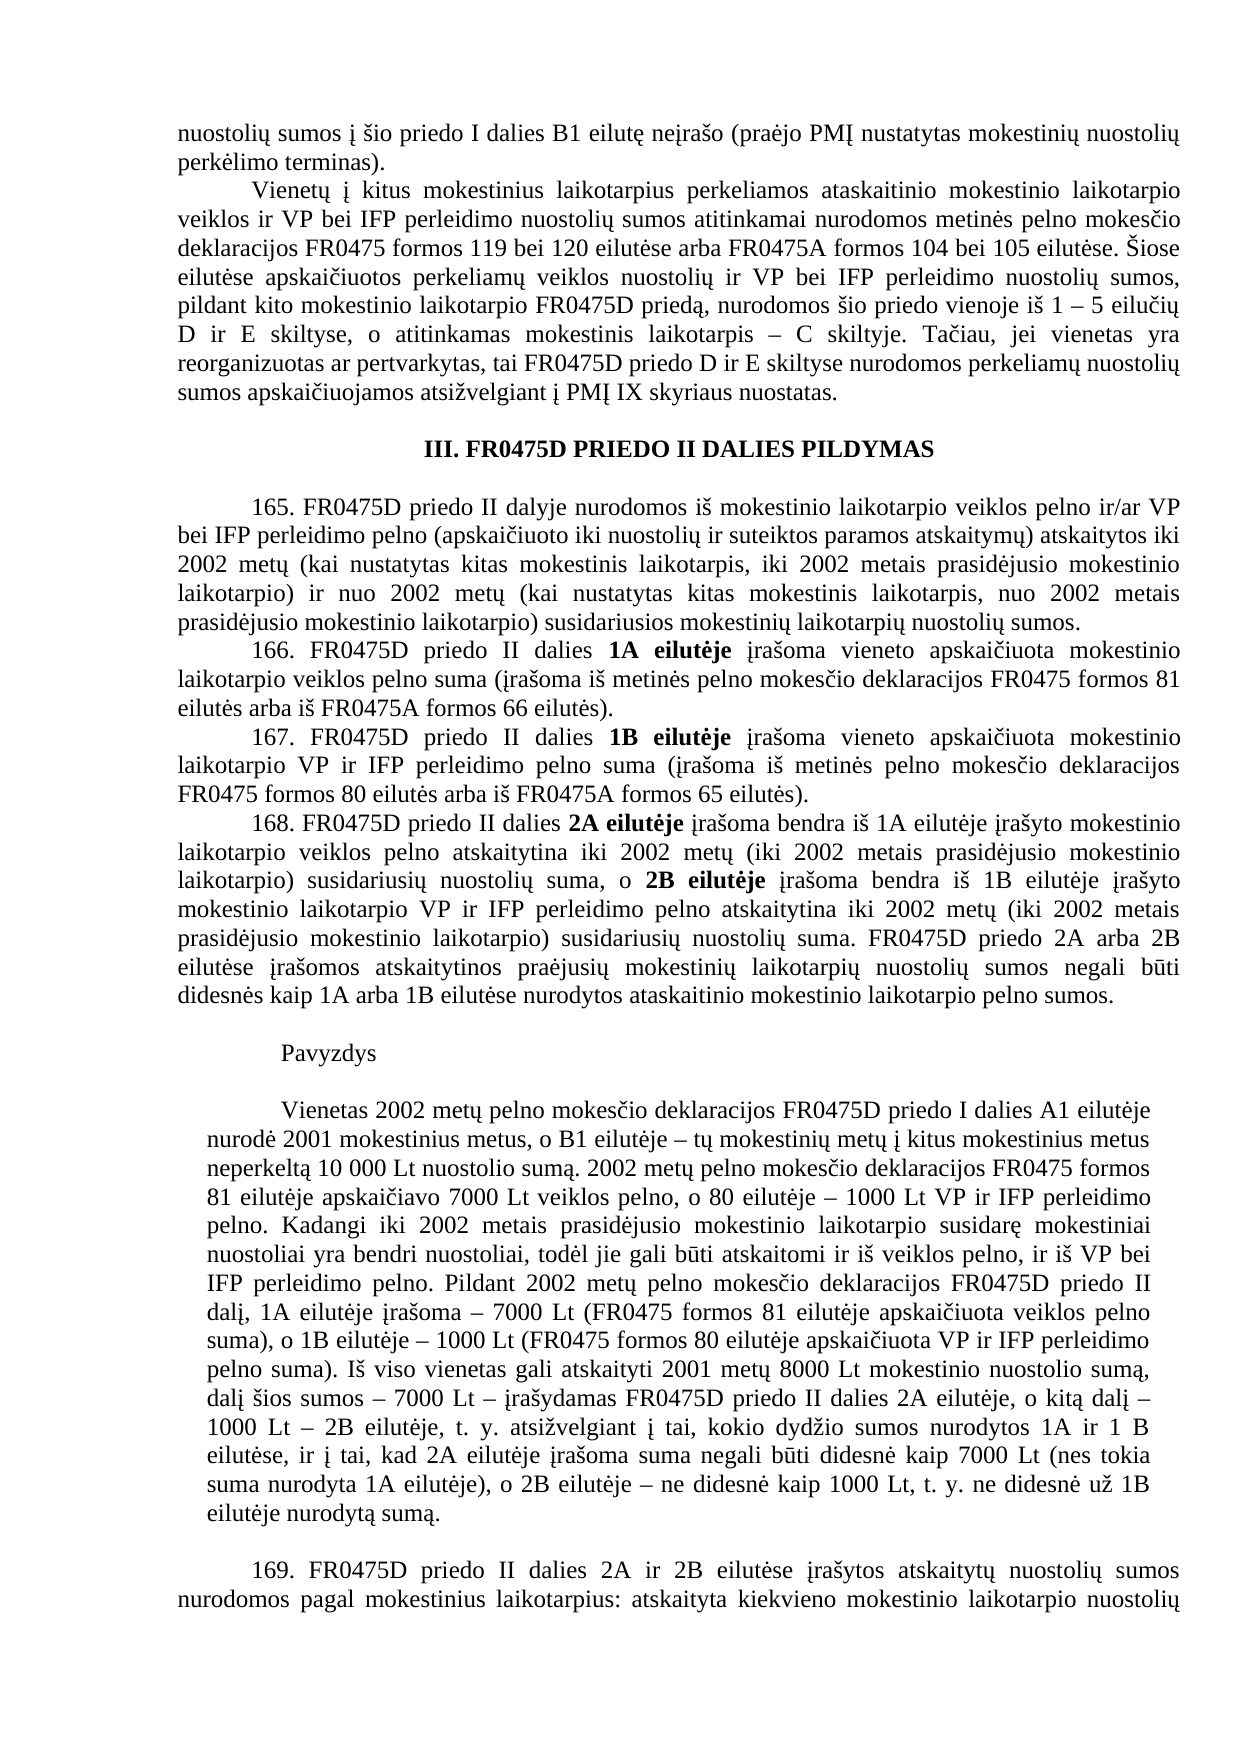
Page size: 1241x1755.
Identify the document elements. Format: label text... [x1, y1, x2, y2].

text 167. FR0475D priedo II dalies 1B eilutėje įrašoma vieneto apskaičiuota mokestinio laikotarpio VP ir IFP perleidimo pelno suma (įrašoma iš metinės pelno mokesčio deklaracijos FR0475 formos 80 eilutės arba iš FR0475A formos 65 eilutės). [177, 722, 1181, 808]
text III. FR0475D PRIEDO II DALIES PILDYMAS [177, 434, 1181, 463]
text 166. FR0475D priedo II dalies 1A eilutėje įrašoma vieneto apskaičiuota mokestinio laikotarpio veiklos pelno suma (įrašoma iš metinės pelno mokesčio deklaracijos FR0475 formos 81 eilutės arba iš FR0475A formos 66 eilutės). [177, 636, 1181, 722]
text Vienetas 2002 metų pelno mokesčio deklaracijos FR0475D priedo I dalies A1 eilutėje nurodė 2001 mokestinius metus, o B1 eilutėje – tų mokestinių metų į kitus mokestinius metus neperkeltą 10 000 Lt nuostolio sumą. 2002 metų pelno mokesčio deklaracijos FR0475 formos 81 eilutėje apskaičiavo 7000 Lt veiklos pelno, o 80 eilutėje – 1000 Lt VP ir IFP perleidimo pelno. Kadangi iki 2002 metais prasidėjusio mokestinio laikotarpio susidarę mokestiniai nuostoliai yra bendri nuostoliai, todėl jie gali būti atskaitomi ir iš veiklos pelno, ir iš VP bei IFP perleidimo pelno. Pildant 2002 metų pelno mokesčio deklaracijos FR0475D priedo II dalį, 1A eilutėje įrašoma – 7000 Lt (FR0475 formos 81 eilutėje apskaičiuota veiklos pelno suma), o 1B eilutėje – 1000 Lt (FR0475 formos 80 eilutėje apskaičiuota VP ir IFP perleidimo pelno suma). Iš viso vienetas gali atskaityti 2001 metų 8000 Lt mokestinio nuostolio sumą, dalį šios sumos – 7000 Lt – įrašydamas FR0475D priedo II dalies 2A eilutėje, o kitą dalį –1000 Lt – 2B eilutėje, t. y. atsižvelgiant į tai, kokio dydžio sumos nurodytos 1A ir 1 B eilutėse, ir į tai, kad 2A eilutėje įrašoma suma negali būti didesnė kaip 7000 Lt (nes tokia suma nurodyta 1A eilutėje), o 2B eilutėje – ne didesnė kaip 1000 Lt, t. y. ne didesnė už 1B eilutėje nurodytą sumą. [207, 1096, 1152, 1527]
text nuostolių sumos į šio priedo I dalies B1 eilutę neįrašo (praėjo PMĮ nustatytas mokestinių nuostolių perkėlimo terminas). [177, 118, 1181, 176]
text Pavyzdys [207, 1038, 1152, 1067]
text 165. FR0475D priedo II dalyje nurodomos iš mokestinio laikotarpio veiklos pelno ir/ar VP bei IFP perleidimo pelno (apskaičiuoto iki nuostolių ir suteiktos paramos atskaitymų) atskaitytos iki 2002 metų (kai nustatytas kitas mokestinis laikotarpis, iki 2002 metais prasidėjusio mokestinio laikotarpio) ir nuo 2002 metų (kai nustatytas kitas mokestinis laikotarpis, nuo 2002 metais prasidėjusio mokestinio laikotarpio) susidariusios mokestinių laikotarpių nuostolių sumos. [177, 492, 1181, 636]
text 168. FR0475D priedo II dalies 2A eilutėje įrašoma bendra iš 1A eilutėje įrašyto mokestinio laikotarpio veiklos pelno atskaitytina iki 2002 metų (iki 2002 metais prasidėjusio mokestinio laikotarpio) susidariusių nuostolių suma, o 2B eilutėje įrašoma bendra iš 1B eilutėje įrašyto mokestinio laikotarpio VP ir IFP perleidimo pelno atskaitytina iki 2002 metų (iki 2002 metais prasidėjusio mokestinio laikotarpio) susidariusių nuostolių suma. FR0475D priedo 2A arba 2B eilutėse įrašomos atskaitytinos praėjusių mokestinių laikotarpių nuostolių sumos negali būti didesnės kaip 1A arba 1B eilutėse nurodytos ataskaitinio mokestinio laikotarpio pelno sumos. [177, 808, 1181, 1009]
text Vienetų į kitus mokestinius laikotarpius perkeliamos ataskaitinio mokestinio laikotarpio veiklos ir VP bei IFP perleidimo nuostolių sumos atitinkamai nurodomos metinės pelno mokesčio deklaracijos FR0475 formos 119 bei 120 eilutėse arba FR0475A formos 104 bei 105 eilutėse. Šiose eilutėse apskaičiuotos perkeliamų veiklos nuostolių ir VP bei IFP perleidimo nuostolių sumos, pildant kito mokestinio laikotarpio FR0475D priedą, nurodomos šio priedo vienoje iš 1 – 5 eilučių D ir E skiltyse, o atitinkamas mokestinis laikotarpis – C skiltyje. Tačiau, jei vienetas yra reorganizuotas ar pertvarkytas, tai FR0475D priedo D ir E skiltyse nurodomos perkeliamų nuostolių sumos apskaičiuojamos atsižvelgiant į PMĮ IX skyriaus nuostatas. [177, 176, 1181, 406]
text 169. FR0475D priedo II dalies 2A ir 2B eilutėse įrašytos atskaitytų nuostolių sumos nurodomos pagal mokestinius laikotarpius: atskaityta kiekvieno mokestinio laikotarpio nuostolių [177, 1556, 1181, 1613]
